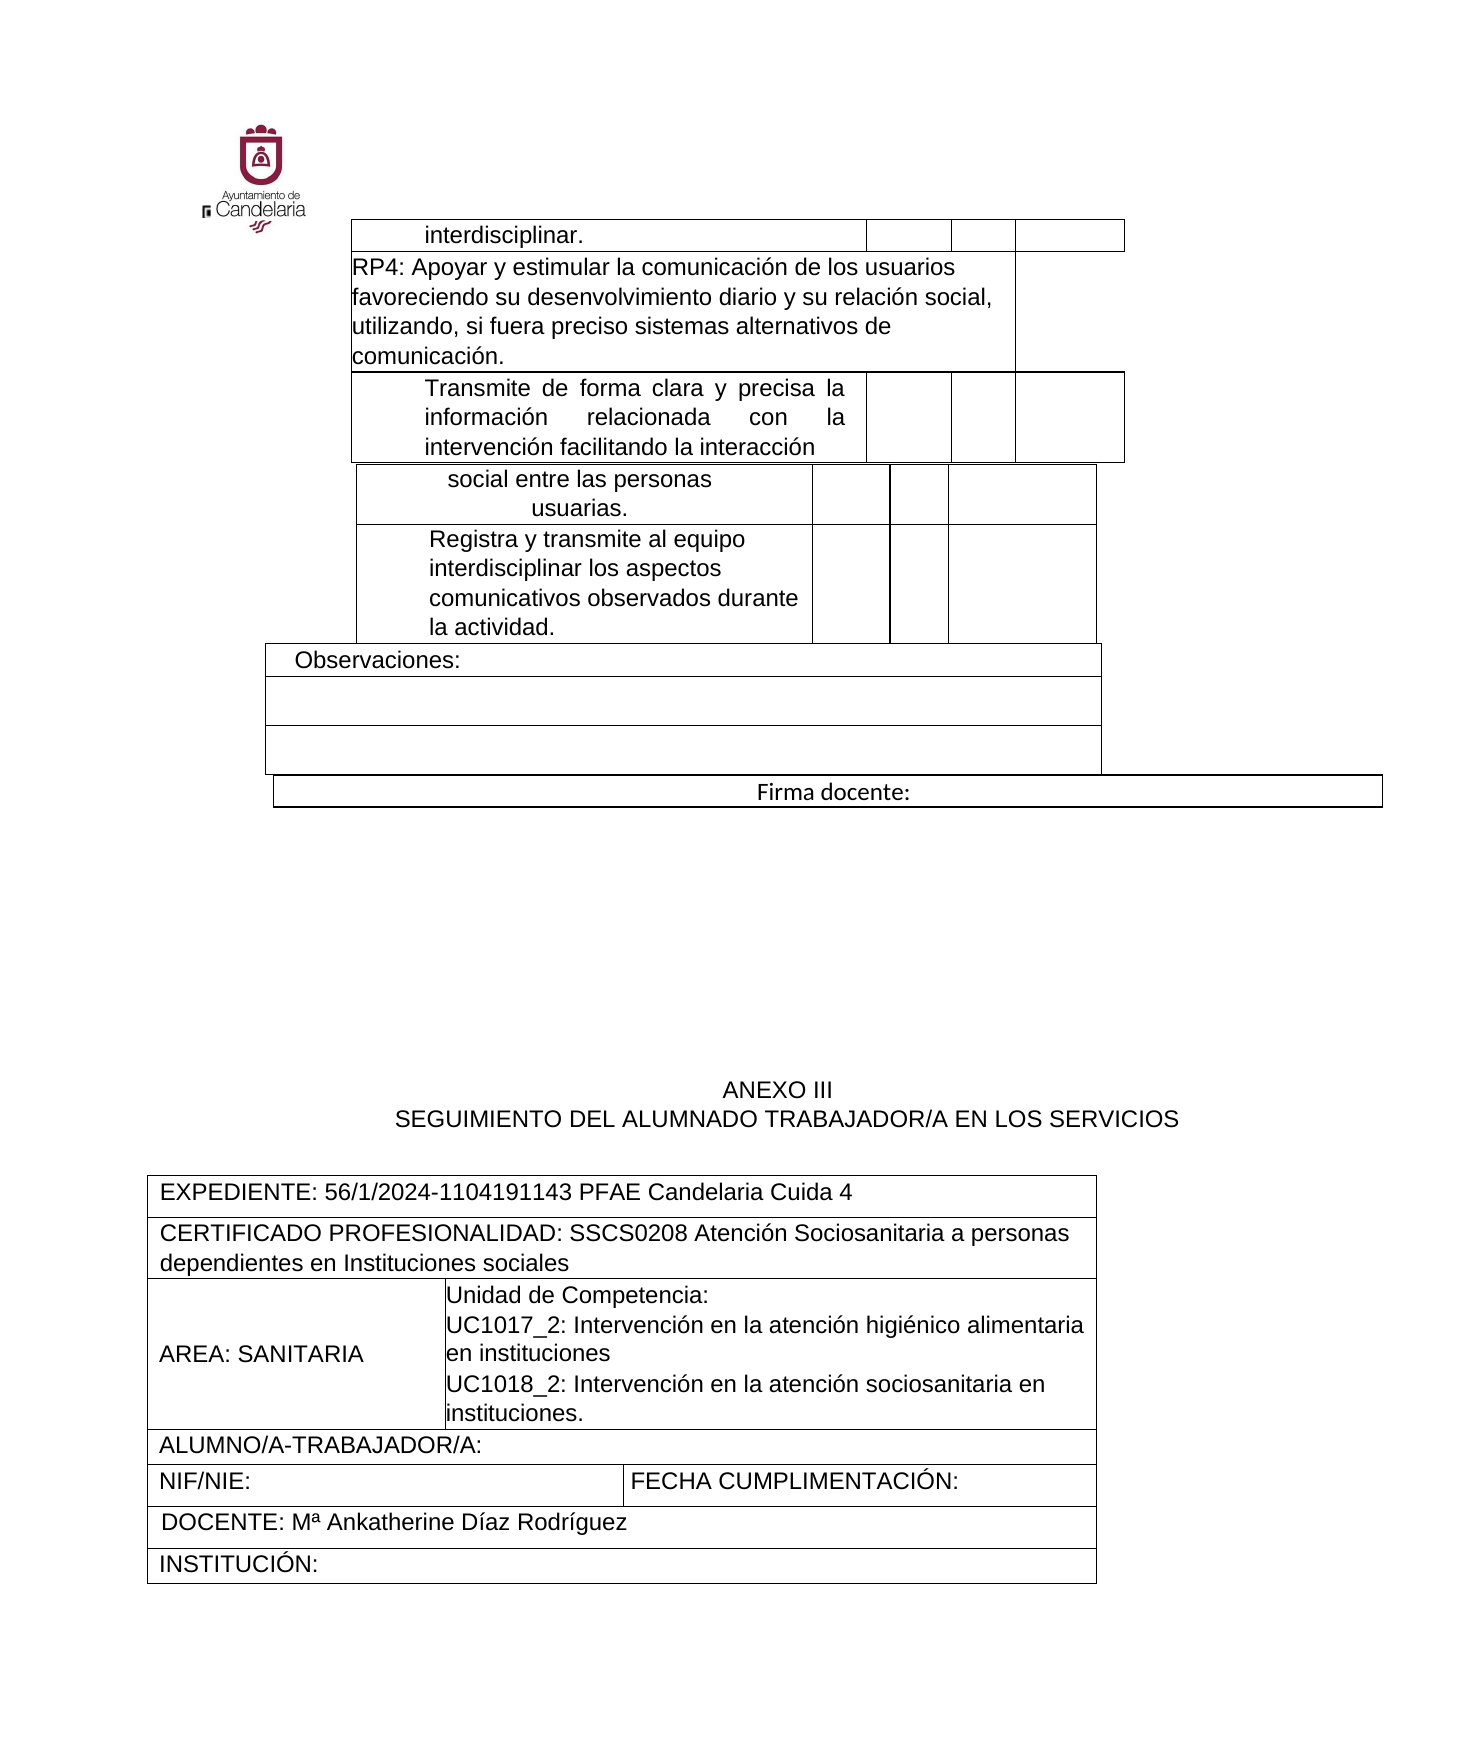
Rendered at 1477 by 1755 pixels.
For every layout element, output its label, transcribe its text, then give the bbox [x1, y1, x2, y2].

table_cell Observaciones: [266, 644, 1101, 676]
table_cell [813, 525, 889, 643]
table_header [1124, 219, 1184, 463]
table_cell INSTITUCIÓN: [148, 1549, 1096, 1582]
table_cell [949, 525, 1096, 643]
table_cell [1124, 464, 1184, 524]
table_cell [265, 524, 352, 643]
table_header [1121, 1145, 1184, 1652]
table_cell [265, 464, 352, 524]
table_cell [1124, 524, 1184, 643]
table_cell [1016, 220, 1124, 251]
table_cell FECHA CUMPLIMENTACIÓN: [624, 1465, 1096, 1506]
table_cell ALUMNO/A-TRABAJADOR/A: [148, 1430, 1096, 1464]
table_cell [813, 465, 889, 524]
text ANEXO III [191, 1076, 1364, 1103]
table_cell DOCENTE: Mª Ankatherine Díaz Rodríguez [148, 1507, 1096, 1547]
table_cell [352, 464, 356, 524]
table_cell [148, 1584, 1121, 1652]
table_cell interdisciplinar. [352, 220, 866, 251]
table_cell RP4: Apoyar y estimular la comunicación de los usuarios favoreciendo su desenvolvimiento diario y su relación social, utilizando, si fuera preciso sistemas alternativos de comunicación. [352, 252, 1015, 371]
table_cell [891, 465, 948, 524]
table_cell [1101, 464, 1124, 524]
table_cell [1124, 643, 1184, 676]
table_header EXPEDIENTE: 56/1/2024-1104191143 PFAE Candelaria Cuida 4 [148, 1176, 1096, 1217]
table_cell CERTIFICADO PROFESIONALIDAD: SSCS0208 Atención Sociosanitaria a personas dependientes en Instituciones sociales [148, 1218, 1096, 1278]
table_cell [1102, 725, 1124, 773]
text SEGUIMIENTO DEL ALUMNADO TRABAJADOR/A EN LOS SERVICIOS [394, 1107, 1383, 1132]
table_cell [949, 465, 1096, 524]
table_cell [1102, 643, 1124, 676]
table_cell Registra y transmite al equipo interdisciplinar los aspectos comunicativos observados durante la actividad. [357, 525, 812, 643]
table_cell [1124, 676, 1184, 724]
table_cell [952, 373, 1015, 462]
table_cell AREA: SANITARIA [148, 1279, 445, 1429]
table_header [148, 1145, 1121, 1583]
text Firma docente: [274, 776, 1382, 806]
table_cell NIF/NIE: [148, 1465, 623, 1506]
table_cell [867, 220, 951, 251]
table_cell Unidad de Competencia: UC1017_2: Intervención en la atención higiénico alimentaria en instituciones UC1018_2: Intervención en la atención sociosanitaria en instituciones. [446, 1279, 1096, 1429]
table_cell [952, 220, 1015, 251]
table_cell [266, 677, 1101, 724]
table_cell [1124, 725, 1184, 773]
table_cell Transmite de forma clara y precisa la información relacionada con la intervención facilitando la interacción [352, 373, 866, 462]
table_cell [1016, 252, 1124, 371]
table_cell [867, 373, 951, 462]
table_cell social entre las personas usuarias. [357, 465, 812, 524]
table_cell [1102, 676, 1124, 724]
table_header [265, 219, 351, 463]
table_cell [1016, 373, 1124, 462]
table_cell [1101, 524, 1124, 643]
table_cell [1097, 524, 1101, 643]
table_cell [891, 525, 948, 643]
table_cell [352, 524, 356, 643]
table_cell [1097, 464, 1101, 524]
table_cell [266, 726, 1101, 773]
